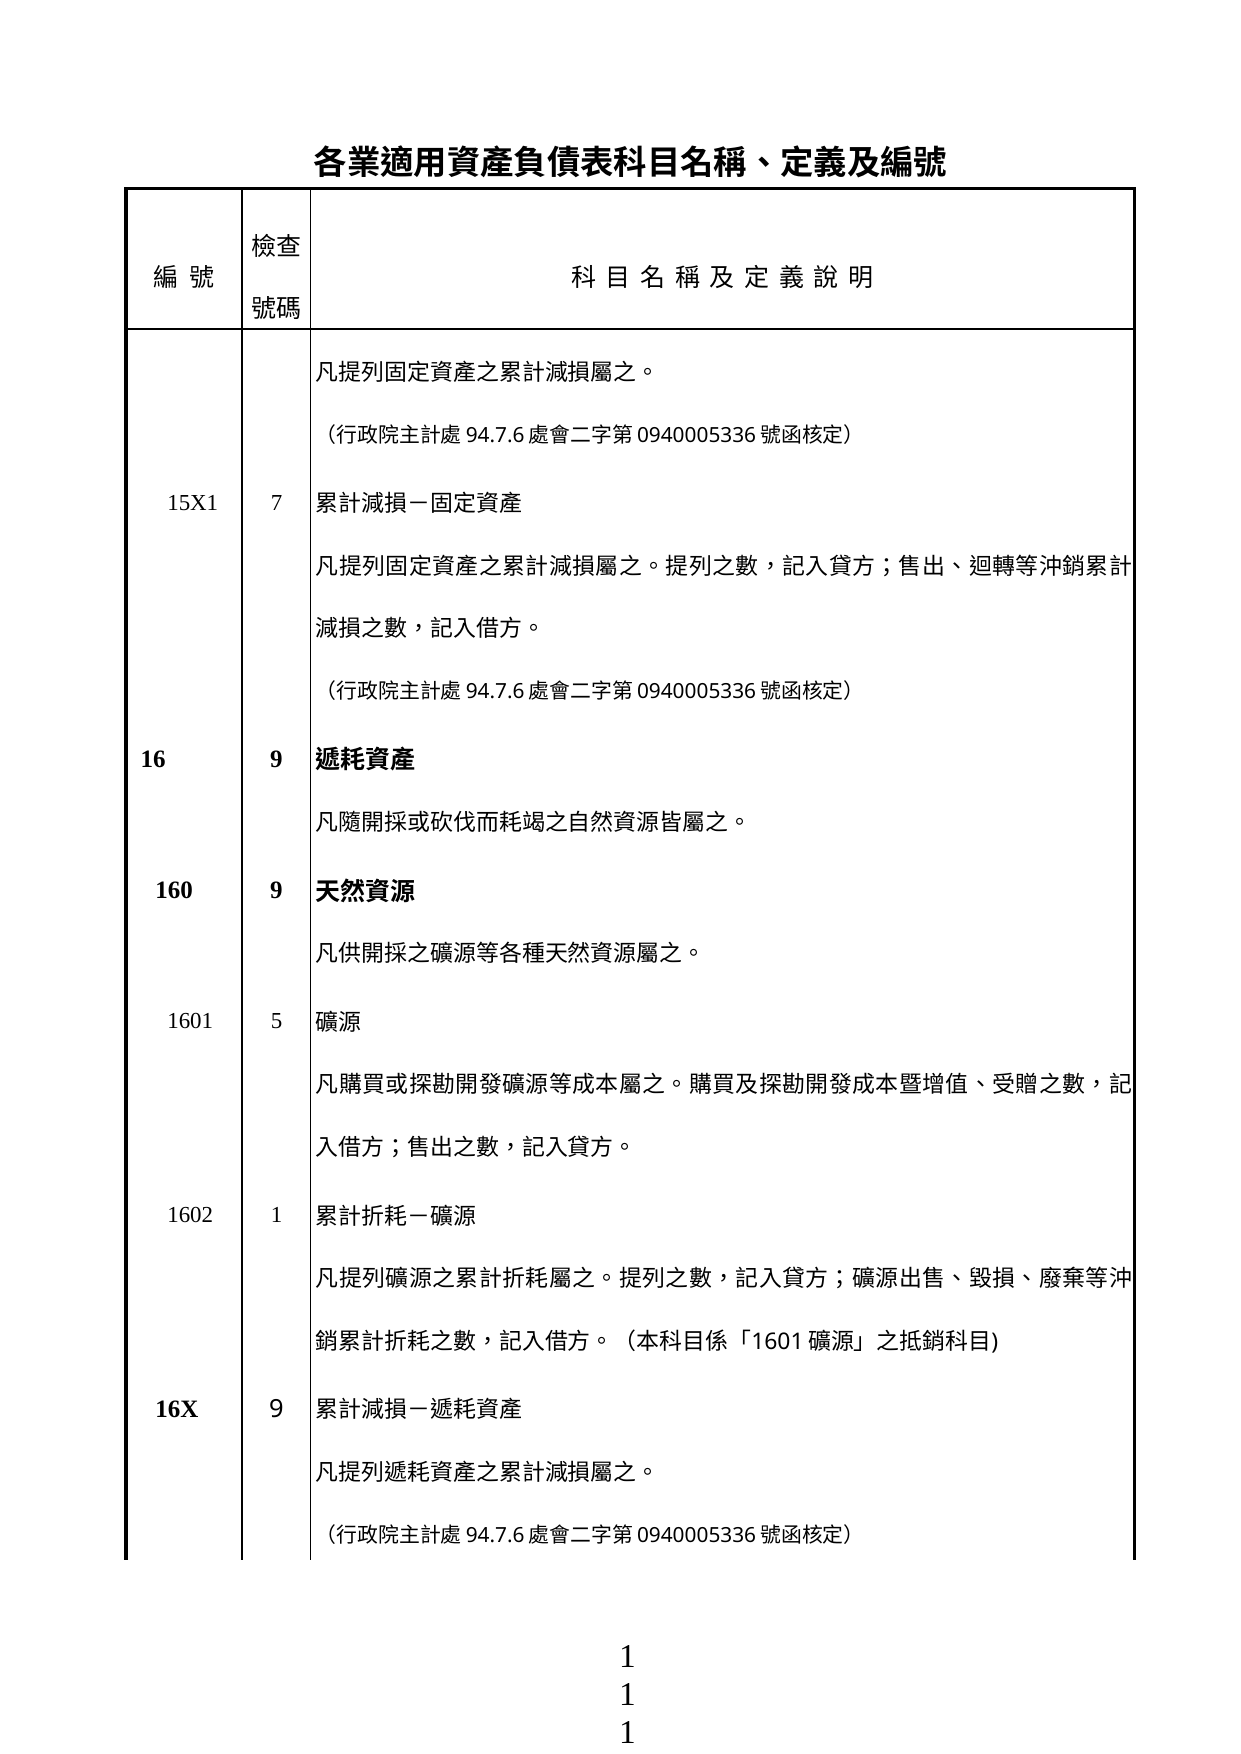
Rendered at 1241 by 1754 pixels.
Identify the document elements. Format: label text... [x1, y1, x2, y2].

table_cell 累計減損－遞耗資產 凡提列遞耗資產之累計減損屬之。 （行政院主計處94.7.6處會二字第0940005336號函核定） [311, 1366, 1133, 1560]
table_cell 16 [128, 716, 241, 848]
table_header [106, 112, 126, 187]
table_cell 1 [243, 1173, 310, 1366]
table_cell [106, 460, 124, 716]
table_cell 編 號 [128, 190, 241, 328]
table_cell [243, 330, 310, 460]
table_cell 5 [243, 979, 310, 1173]
table_cell 遞耗資產 凡隨開採或砍伐而耗竭之自然資源皆屬之。 [311, 716, 1133, 848]
table_cell 7 [243, 460, 310, 716]
table_cell 16X [128, 1366, 241, 1560]
table_cell [106, 328, 124, 460]
table_cell 檢查號碼 [243, 190, 310, 328]
table_cell 1602 [128, 1173, 241, 1366]
table_cell 15X1 [128, 460, 241, 716]
table_cell [106, 187, 124, 328]
table_cell [106, 1366, 124, 1560]
table_cell 累計折耗－礦源 凡提列礦源之累計折耗屬之。提列之數，記入貸方；礦源出售、毀損、廢棄等沖銷累計折耗之數，記入借方。（本科目係「1601礦源」之抵銷科目) [311, 1173, 1133, 1366]
table_cell 累計減損－固定資產 凡提列固定資產之累計減損屬之。提列之數，記入貸方；售出、迴轉等沖銷累計減損之數，記入借方。 （行政院主計處94.7.6處會二字第0940005336號函核定） [311, 460, 1133, 716]
table_header 各業適用資產負債表科目名稱、定義及編號 [126, 112, 1134, 187]
table_cell 9 [243, 716, 310, 848]
table_cell [106, 979, 124, 1173]
table_cell 9 [243, 848, 310, 979]
table_cell 9 [243, 1366, 310, 1560]
table_cell [128, 330, 241, 460]
table_cell 凡提列固定資產之累計減損屬之。 （行政院主計處94.7.6處會二字第0940005336號函核定） [311, 330, 1133, 460]
table_cell 科 目 名 稱 及 定 義 說 明 [311, 190, 1133, 328]
table_cell 160 [128, 848, 241, 979]
table_cell 1601 [128, 979, 241, 1173]
table_cell 天然資源 凡供開採之礦源等各種天然資源屬之。 [311, 848, 1133, 979]
table_cell [106, 848, 124, 979]
table_cell [106, 716, 124, 848]
table_cell [106, 1173, 124, 1366]
table_cell 礦源 凡購買或探勘開發礦源等成本屬之。購買及探勘開發成本暨增值、受贈之數，記入借方；售出之數，記入貸方。 [311, 979, 1133, 1173]
